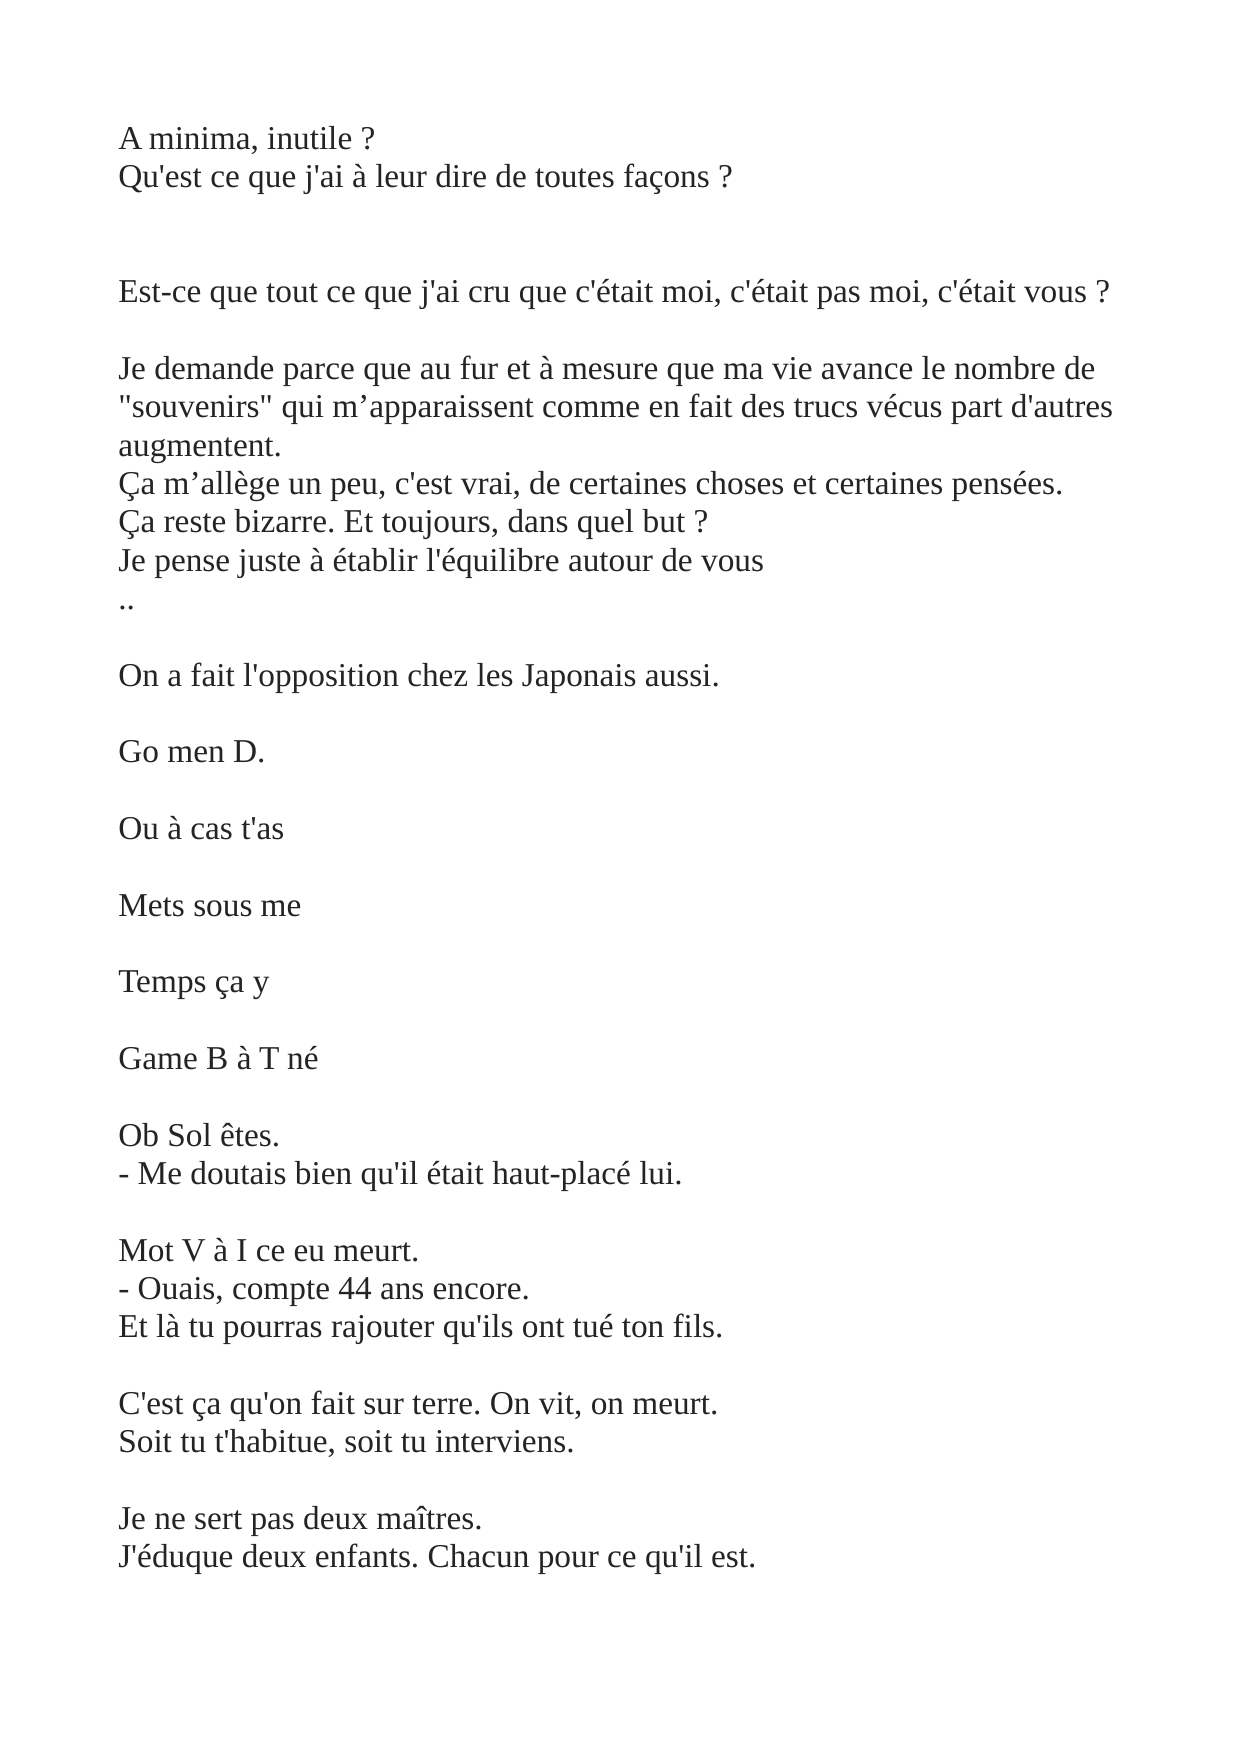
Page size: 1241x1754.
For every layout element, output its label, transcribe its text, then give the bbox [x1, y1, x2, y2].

text - Ouais, compte 44 ans encore. [118, 1268, 1122, 1306]
text Game B à T né [118, 1038, 1122, 1076]
text Je ne sert pas deux maîtres. [118, 1498, 1122, 1536]
text C'est ça qu'on fait sur terre. On vit, on meurt. [118, 1383, 1122, 1421]
text Soit tu t'habitue, soit tu interviens. [118, 1421, 1122, 1460]
text - Me doutais bien qu'il était haut-placé lui. [118, 1153, 1122, 1191]
text On a fait l'opposition chez les Japonais aussi. [118, 655, 1122, 693]
text Et là tu pourras rajouter qu'ils ont tué ton fils. [118, 1306, 1122, 1345]
text Je pense juste à établir l'équilibre autour de vous [118, 540, 1122, 578]
text Ça reste bizarre. Et toujours, dans quel but ? [118, 501, 1122, 540]
text .. [118, 578, 1122, 616]
text Ob Sol êtes. [118, 1115, 1122, 1153]
text Ou à cas t'as [118, 808, 1122, 846]
text Ça m’allège un peu, c'est vrai, de certaines choses et certaines pensées. [118, 463, 1122, 501]
text Est-ce que tout ce que j'ai cru que c'était moi, c'était pas moi, c'était vous ? [118, 271, 1122, 310]
text Mot V à I ce eu meurt. [118, 1230, 1122, 1268]
text Go men D. [118, 731, 1122, 770]
text Je demande parce que au fur et à mesure que ma vie avance le nombre de "souvenirs" qui m’apparaissent comme en fait des trucs vécus part d'autres augmentent. [118, 348, 1122, 463]
text Mets sous me [118, 885, 1122, 923]
text J'éduque deux enfants. Chacun pour ce qu'il est. [118, 1536, 1122, 1575]
text A minima, inutile ? [118, 118, 1122, 156]
text Qu'est ce que j'ai à leur dire de toutes façons ? [118, 156, 1122, 195]
text Temps ça y [118, 961, 1122, 1000]
